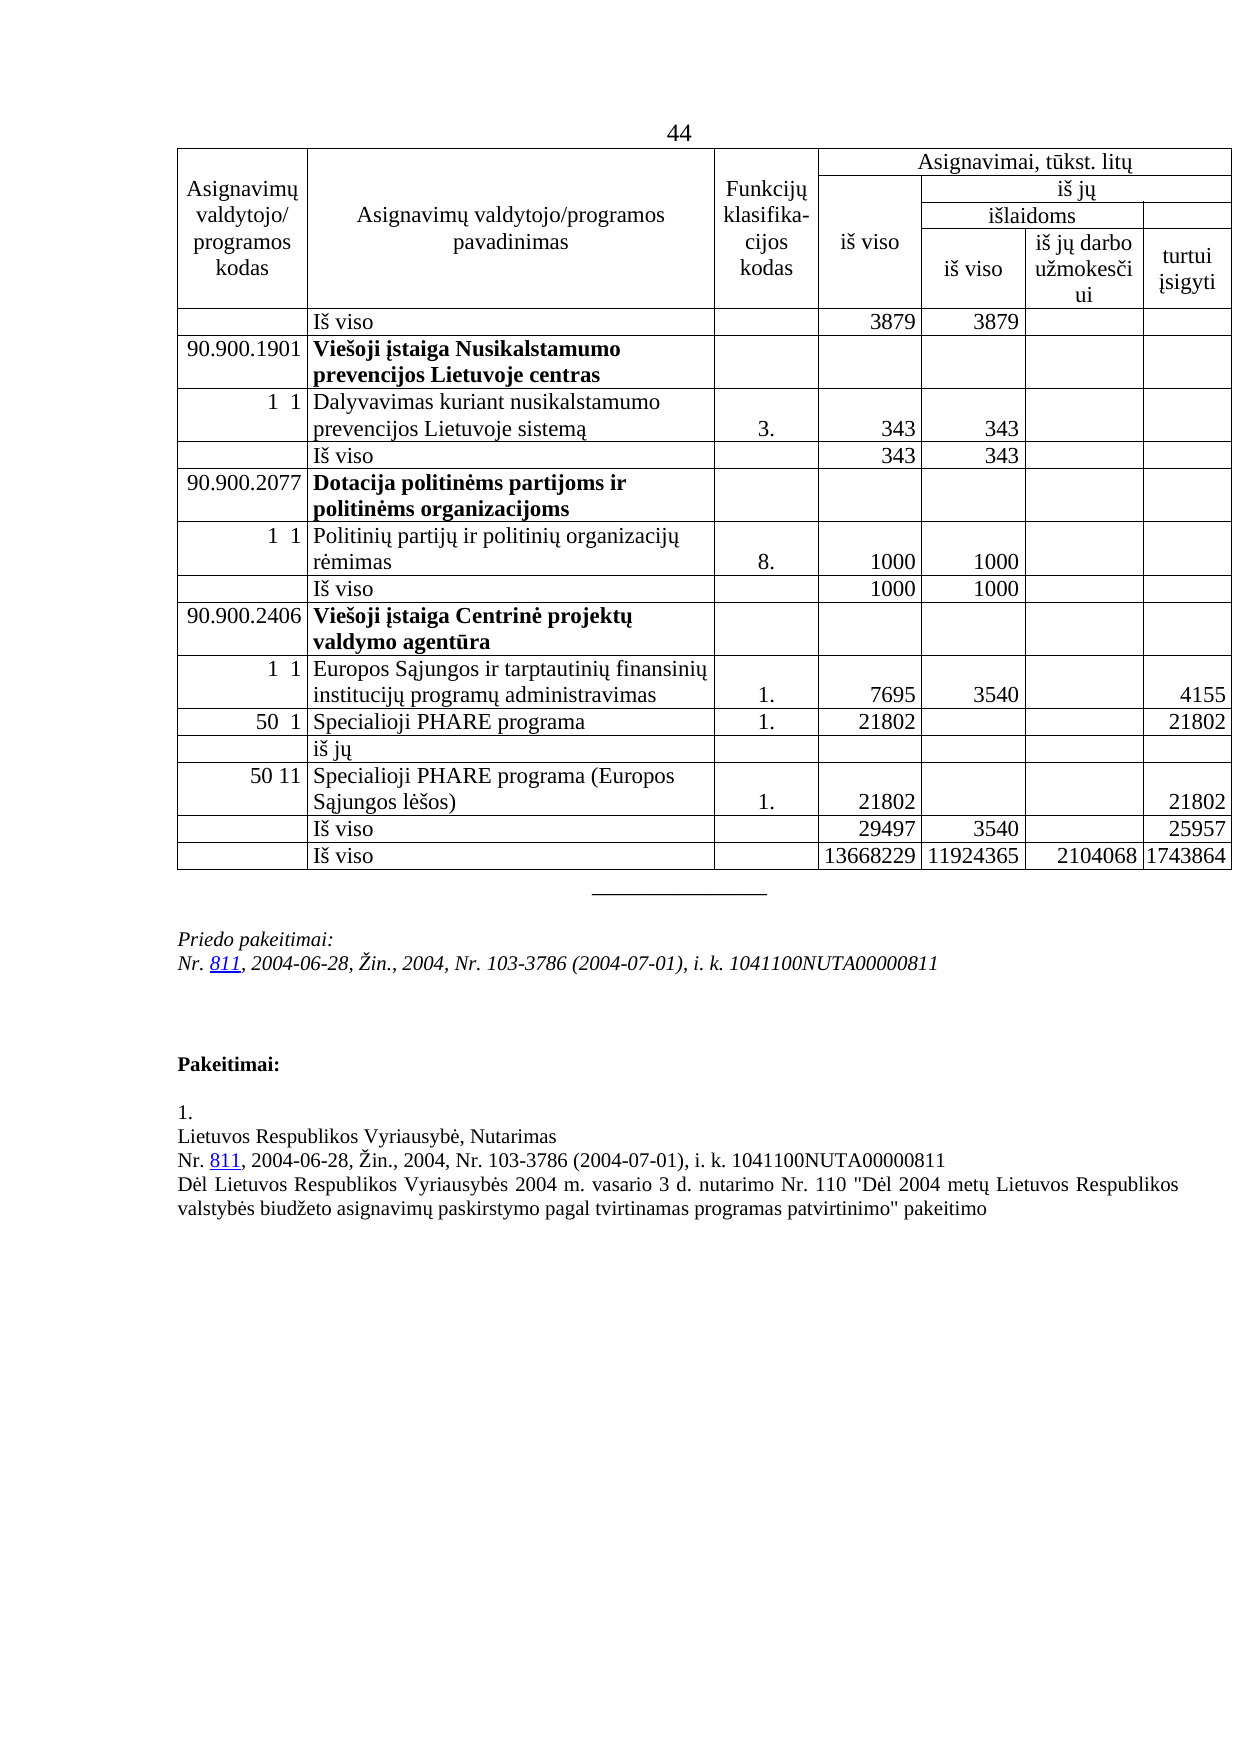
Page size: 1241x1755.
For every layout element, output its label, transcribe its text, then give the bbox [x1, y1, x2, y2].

table_cell 4155 [1144, 656, 1231, 708]
table_cell [715, 469, 818, 521]
table_cell Politinių partijų ir politinių organizacijų rėmimas [308, 522, 714, 574]
table_cell 1000 [819, 576, 921, 601]
table_cell Viešoji įstaiga Nusikalstamumo prevencijos Lietuvoje centras [308, 336, 714, 388]
table_cell [178, 736, 307, 762]
table_cell [1026, 603, 1143, 654]
table_cell 1000 [819, 522, 921, 574]
table_cell Europos Sąjungos ir tarptautinių finansinių institucijų programų administravimas [308, 656, 714, 708]
table_cell 343 [819, 389, 921, 441]
text Lietuvos Respublikos Vyriausybė, Nutarimas [177, 1124, 1181, 1148]
table_cell [922, 736, 1025, 762]
table_cell 50 1 [178, 709, 307, 735]
table_cell iš jų darbo užmokesčiui [1026, 229, 1143, 308]
table_cell [1144, 309, 1231, 335]
table_cell [922, 336, 1025, 388]
table_cell [1026, 709, 1143, 735]
text Pakeitimai: [177, 1052, 1181, 1076]
table_cell [1026, 389, 1143, 441]
table_cell [1026, 309, 1143, 335]
table_cell [715, 843, 818, 868]
table_cell Specialioji PHARE programa [308, 709, 714, 735]
table_cell 29497 [819, 816, 921, 842]
table_cell Iš viso [308, 576, 714, 601]
table_cell [715, 336, 818, 388]
table_cell 1. [715, 656, 818, 708]
table_cell [1026, 576, 1143, 601]
table_cell [819, 603, 921, 654]
table_cell [1026, 816, 1143, 842]
table_cell Dotacija politinėms partijoms ir politinėms organizacijoms [308, 469, 714, 521]
text ______________ [177, 870, 1181, 898]
table_cell 3540 [922, 816, 1025, 842]
table_header Funkcijų klasifika-cijos kodas [715, 149, 818, 308]
table_cell 90.900.2077 [178, 469, 307, 521]
table_cell 3879 [819, 309, 921, 335]
table_cell 25957 [1144, 816, 1231, 842]
table_cell [1144, 389, 1231, 441]
text 1. [177, 1100, 1181, 1124]
table_cell [715, 576, 818, 601]
table_cell 21802 [1144, 709, 1231, 735]
table_cell [178, 843, 307, 868]
table_cell [1026, 656, 1143, 708]
table_cell [819, 336, 921, 388]
table_cell Specialioji PHARE programa (Europos Sąjungos lėšos) [308, 763, 714, 815]
text Priedo pakeitimai: [177, 927, 1181, 951]
table_cell [1144, 442, 1231, 468]
table_cell 1 1 [178, 389, 307, 441]
table_cell [819, 736, 921, 762]
table_cell 3. [715, 389, 818, 441]
table_cell [1144, 576, 1231, 601]
table_cell [1144, 522, 1231, 574]
table_cell [819, 469, 921, 521]
table_cell Iš viso [308, 309, 714, 335]
table_cell 1000 [922, 576, 1025, 601]
table_cell išlaidoms [922, 203, 1143, 228]
table_cell [922, 603, 1025, 654]
table_cell [715, 736, 818, 762]
table_header Asignavimų valdytojo/ programos kodas [178, 149, 307, 308]
table_cell [1026, 336, 1143, 388]
table_cell 90.900.2406 [178, 603, 307, 654]
table_cell [1026, 469, 1143, 521]
table_cell [1026, 522, 1143, 574]
text Nr. 811, 2004-06-28, Žin., 2004, Nr. 103-3786 (2004-07-01), i. k. 1041100NUTA00000811 [177, 951, 1181, 975]
table_cell 8. [715, 522, 818, 574]
table_cell iš jų [922, 176, 1231, 201]
table_cell [922, 469, 1025, 521]
table_cell Viešoji įstaiga Centrinė projektų valdymo agentūra [308, 603, 714, 654]
table_cell [1144, 603, 1231, 654]
table_cell [178, 576, 307, 601]
table_cell [1144, 736, 1231, 762]
table_cell iš viso [922, 229, 1025, 308]
table_cell 21802 [819, 709, 921, 735]
table_cell [1026, 763, 1143, 815]
table_cell [715, 309, 818, 335]
table_cell 343 [922, 389, 1025, 441]
table_cell [178, 442, 307, 468]
table_cell 343 [819, 442, 921, 468]
table_cell 1 1 [178, 522, 307, 574]
table_cell 1000 [922, 522, 1025, 574]
table_cell [1026, 442, 1143, 468]
table_cell [922, 709, 1025, 735]
table_cell 1. [715, 763, 818, 815]
table_cell Dalyvavimas kuriant nusikalstamumo prevencijos Lietuvoje sistemą [308, 389, 714, 441]
table_cell 21802 [1144, 763, 1231, 815]
text Nr. 811, 2004-06-28, Žin., 2004, Nr. 103-3786 (2004-07-01), i. k. 1041100NUTA00000811 [177, 1148, 1181, 1172]
text Dėl Lietuvos Respublikos Vyriausybės 2004 m. vasario 3 d. nutarimo Nr. 110 "Dėl 2004 metų Lietuvos Respublikos valstybės biudžeto asignavimų paskirstymo pagal tvirtinamas programas patvirtinimo" pakeitimo [177, 1172, 1181, 1220]
table_header Asignavimai, tūkst. litų [819, 149, 1231, 174]
table_cell iš viso [819, 176, 921, 308]
table_cell 50 11 [178, 763, 307, 815]
table_cell [715, 442, 818, 468]
table_header Asignavimų valdytojo/programos pavadinimas [308, 149, 714, 308]
table_cell 90.900.1901 [178, 336, 307, 388]
table_cell 343 [922, 442, 1025, 468]
table_cell Iš viso [308, 442, 714, 468]
table_cell [715, 603, 818, 654]
table_cell [1144, 203, 1231, 228]
table_cell 7695 [819, 656, 921, 708]
table_cell 1743864 [1144, 843, 1231, 868]
table_cell 1 1 [178, 656, 307, 708]
table_cell [1144, 469, 1231, 521]
table_cell [178, 309, 307, 335]
table_cell 11924365 [922, 843, 1025, 868]
table_cell 1. [715, 709, 818, 735]
table_cell [1026, 736, 1143, 762]
table_cell 2104068 [1026, 843, 1143, 868]
table_cell Iš viso [308, 843, 714, 868]
table_cell [178, 816, 307, 842]
table_cell turtui įsigyti [1144, 229, 1231, 308]
table_cell [715, 816, 818, 842]
table_cell iš jų [308, 736, 714, 762]
table_cell [1144, 336, 1231, 388]
table_cell [922, 763, 1025, 815]
table_cell 3879 [922, 309, 1025, 335]
table_cell Iš viso [308, 816, 714, 842]
table_cell 3540 [922, 656, 1025, 708]
table_cell 21802 [819, 763, 921, 815]
table_cell 13668229 [819, 843, 921, 868]
